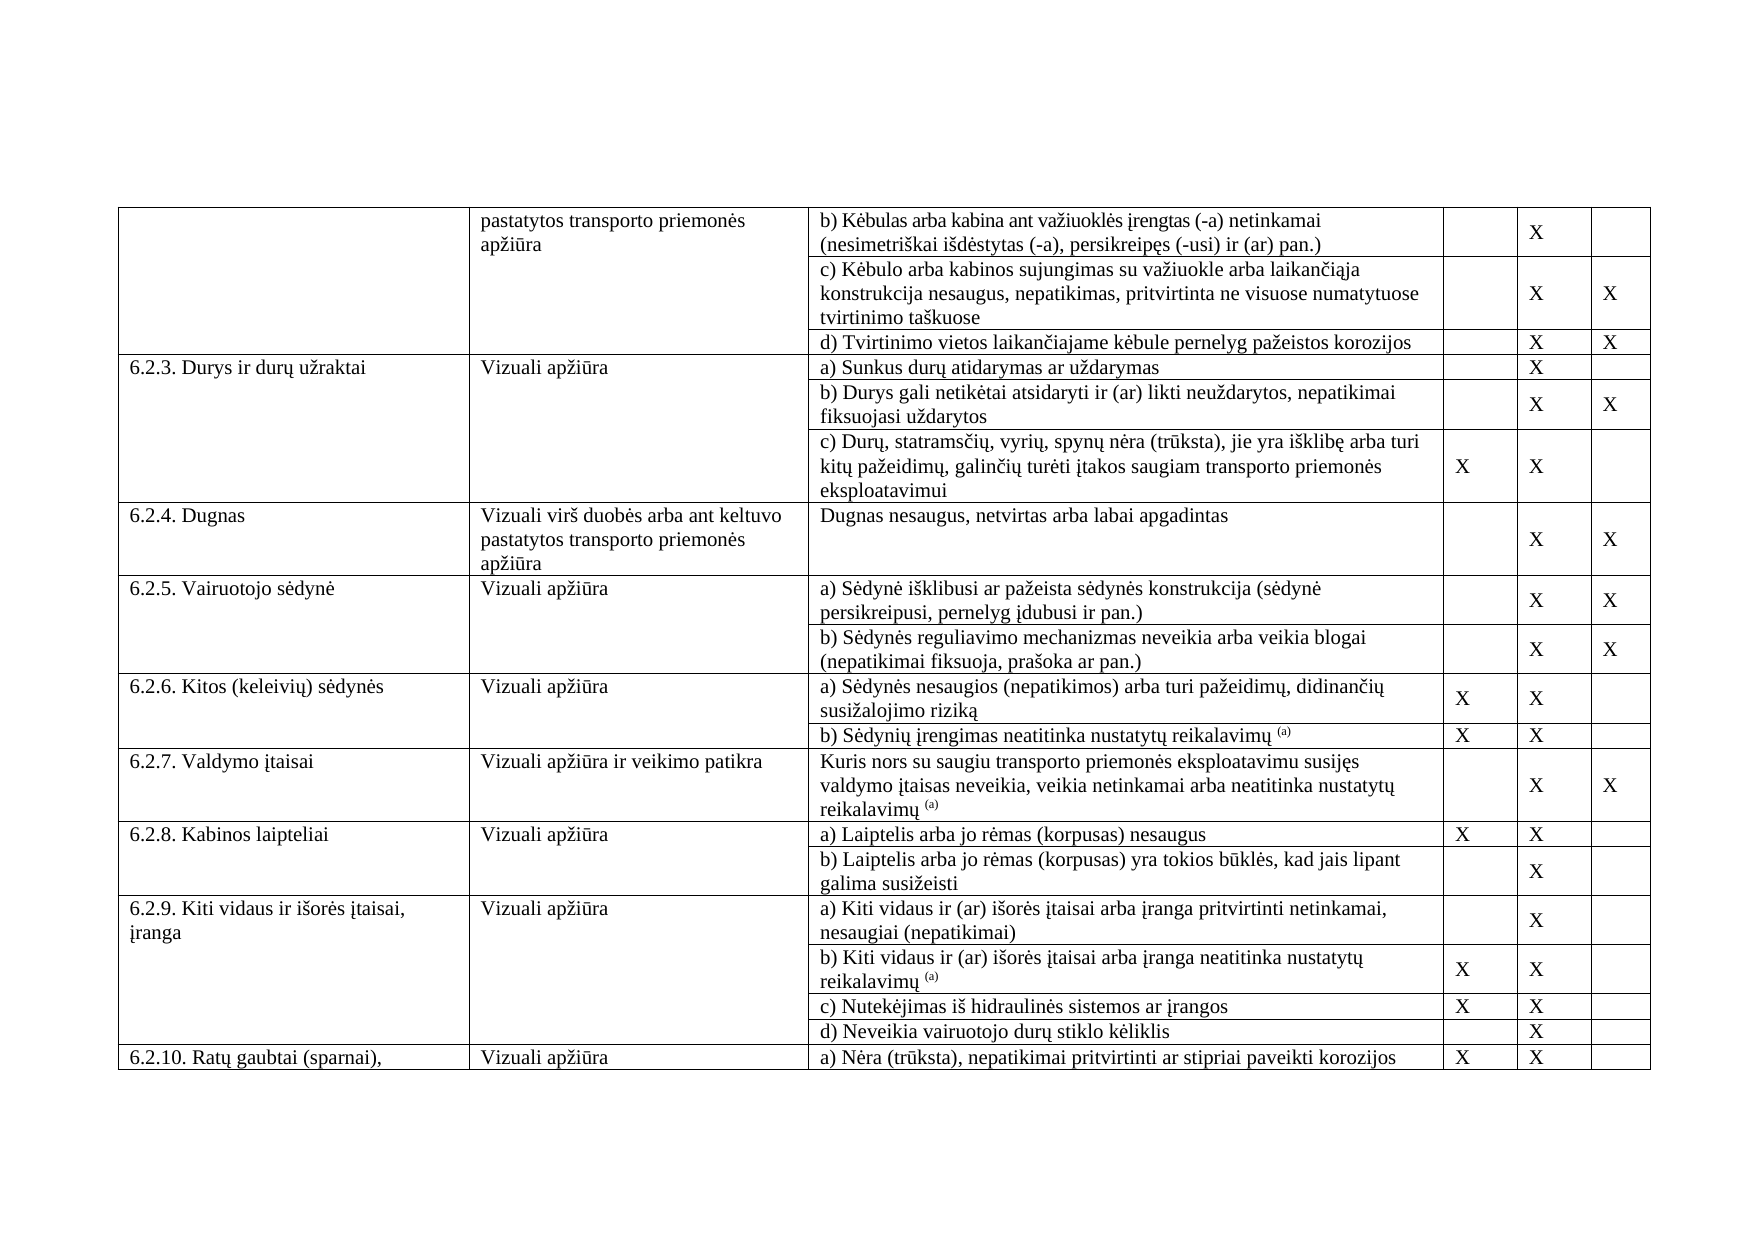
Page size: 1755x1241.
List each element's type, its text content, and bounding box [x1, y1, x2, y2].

table_cell X [1518, 674, 1591, 722]
table_cell X [1444, 822, 1517, 846]
table_cell 6.2.9. Kiti vidaus ir išorės įtaisai, įranga [119, 896, 469, 1043]
table_cell X [1518, 994, 1591, 1018]
table_cell X [1518, 896, 1591, 944]
table_cell d) Tvirtinimo vietos laikančiajame kėbule pernelyg pažeistos korozijos [809, 330, 1443, 354]
table_cell a) Laiptelis arba jo rėmas (korpusas) nesaugus [809, 822, 1443, 846]
table_cell [1444, 1020, 1517, 1043]
table_cell [1592, 822, 1650, 846]
table_cell Vizuali apžiūra [470, 355, 808, 502]
table_cell X [1518, 355, 1591, 379]
table_cell X [1592, 576, 1650, 624]
table_cell Vizuali apžiūra [470, 1045, 808, 1069]
table_cell X [1518, 945, 1591, 993]
table_cell X [1592, 503, 1650, 575]
table_cell X [1592, 749, 1650, 821]
table_cell [1592, 208, 1650, 256]
table_cell [1444, 208, 1517, 256]
table_cell X [1518, 330, 1591, 354]
table_cell X [1518, 380, 1591, 428]
table_cell X [1518, 1020, 1591, 1043]
table_cell X [1518, 430, 1591, 502]
table_cell [1592, 1020, 1650, 1043]
table_cell 6.2.6. Kitos (keleivių) sėdynės [119, 674, 469, 747]
table_cell [1444, 380, 1517, 428]
table_cell Vizuali apžiūra [470, 896, 808, 1043]
table_cell b) Kėbulas arba kabina ant važiuoklės įrengtas (-a) netinkamai (nesimetriškai išdėstytas (-a), persikreipęs (-usi) ir (ar) pan.) [809, 208, 1443, 256]
table_cell 6.2.10. Ratų gaubtai (sparnai), [119, 1045, 469, 1069]
table_cell [1592, 1045, 1650, 1069]
table_cell X [1518, 1045, 1591, 1069]
table_cell X [1518, 576, 1591, 624]
table_cell X [1592, 380, 1650, 428]
table_cell [1592, 674, 1650, 722]
table_cell [1444, 257, 1517, 329]
table_cell Dugnas nesaugus, netvirtas arba labai apgadintas [809, 503, 1443, 575]
table_cell b) Kiti vidaus ir (ar) išorės įtaisai arba įranga neatitinka nustatytų reikalavimų (a) [809, 945, 1443, 993]
table_cell X [1444, 994, 1517, 1018]
table_cell Vizuali apžiūra [470, 822, 808, 895]
table_cell X [1518, 749, 1591, 821]
table_cell 6.2.3. Durys ir durų užraktai [119, 355, 469, 502]
table_cell [119, 208, 469, 354]
table_cell [1444, 503, 1517, 575]
table_cell X [1444, 945, 1517, 993]
table_cell [1444, 330, 1517, 354]
table_cell Vizuali apžiūra [470, 674, 808, 747]
table_cell X [1518, 822, 1591, 846]
table_cell a) Nėra (trūksta), nepatikimai pritvirtinti ar stipriai paveikti korozijos [809, 1045, 1443, 1069]
table_cell [1444, 625, 1517, 673]
table_cell b) Durys gali netikėtai atsidaryti ir (ar) likti neuždarytos, nepatikimai fiksuojasi uždarytos [809, 380, 1443, 428]
table_cell c) Durų, statramsčių, vyrių, spynų nėra (trūksta), jie yra išklibę arba turi kitų pažeidimų, galinčių turėti įtakos saugiam transporto priemonės eksploatavimui [809, 430, 1443, 502]
table_cell [1444, 847, 1517, 895]
table_cell Kuris nors su saugiu transporto priemonės eksploatavimu susijęs valdymo įtaisas neveikia, veikia netinkamai arba neatitinka nustatytų reikalavimų (a) [809, 749, 1443, 821]
table_cell b) Sėdynių įrengimas neatitinka nustatytų reikalavimų (a) [809, 724, 1443, 747]
table_cell b) Laiptelis arba jo rėmas (korpusas) yra tokios būklės, kad jais lipant galima susižeisti [809, 847, 1443, 895]
table_cell [1592, 994, 1650, 1018]
table_cell a) Sėdynė išklibusi ar pažeista sėdynės konstrukcija (sėdynė persikreipusi, pernelyg įdubusi ir pan.) [809, 576, 1443, 624]
table_cell X [1592, 330, 1650, 354]
table_cell X [1518, 847, 1591, 895]
table_cell [1444, 576, 1517, 624]
table_cell [1592, 847, 1650, 895]
table_cell X [1592, 625, 1650, 673]
table_cell Vizuali apžiūra ir veikimo patikra [470, 749, 808, 821]
table_cell b) Sėdynės reguliavimo mechanizmas neveikia arba veikia blogai (nepatikimai fiksuoja, prašoka ar pan.) [809, 625, 1443, 673]
table_cell X [1444, 1045, 1517, 1069]
table_cell X [1518, 625, 1591, 673]
table_cell a) Sunkus durų atidarymas ar uždarymas [809, 355, 1443, 379]
table_cell [1592, 430, 1650, 502]
table_cell 6.2.4. Dugnas [119, 503, 469, 575]
table_cell 6.2.7. Valdymo įtaisai [119, 749, 469, 821]
table_cell Vizuali virš duobės arba ant keltuvo pastatytos transporto priemonės apžiūra [470, 503, 808, 575]
table_cell X [1518, 503, 1591, 575]
table_cell [1592, 724, 1650, 747]
table_cell a) Sėdynės nesaugios (nepatikimos) arba turi pažeidimų, didinančių susižalojimo riziką [809, 674, 1443, 722]
table_cell 6.2.5. Vairuotojo sėdynė [119, 576, 469, 673]
table_cell X [1518, 257, 1591, 329]
table_cell [1444, 896, 1517, 944]
table_cell pastatytos transporto priemonės apžiūra [470, 208, 808, 354]
table_cell [1592, 896, 1650, 944]
table_cell c) Nutekėjimas iš hidraulinės sistemos ar įrangos [809, 994, 1443, 1018]
table_cell X [1444, 724, 1517, 747]
table_cell [1444, 355, 1517, 379]
table_cell [1592, 355, 1650, 379]
table_cell a) Kiti vidaus ir (ar) išorės įtaisai arba įranga pritvirtinti netinkamai, nesaugiai (nepatikimai) [809, 896, 1443, 944]
table_cell c) Kėbulo arba kabinos sujungimas su važiuokle arba laikančiąja konstrukcija nesaugus, nepatikimas, pritvirtinta ne visuose numatytuose tvirtinimo taškuose [809, 257, 1443, 329]
table_cell X [1444, 674, 1517, 722]
table_cell [1592, 945, 1650, 993]
table_cell Vizuali apžiūra [470, 576, 808, 673]
table_cell X [1518, 208, 1591, 256]
table_cell 6.2.8. Kabinos laipteliai [119, 822, 469, 895]
table_cell d) Neveikia vairuotojo durų stiklo kėliklis [809, 1020, 1443, 1043]
table_cell X [1592, 257, 1650, 329]
table_cell [1444, 749, 1517, 821]
table_cell X [1518, 724, 1591, 747]
table_cell X [1444, 430, 1517, 502]
